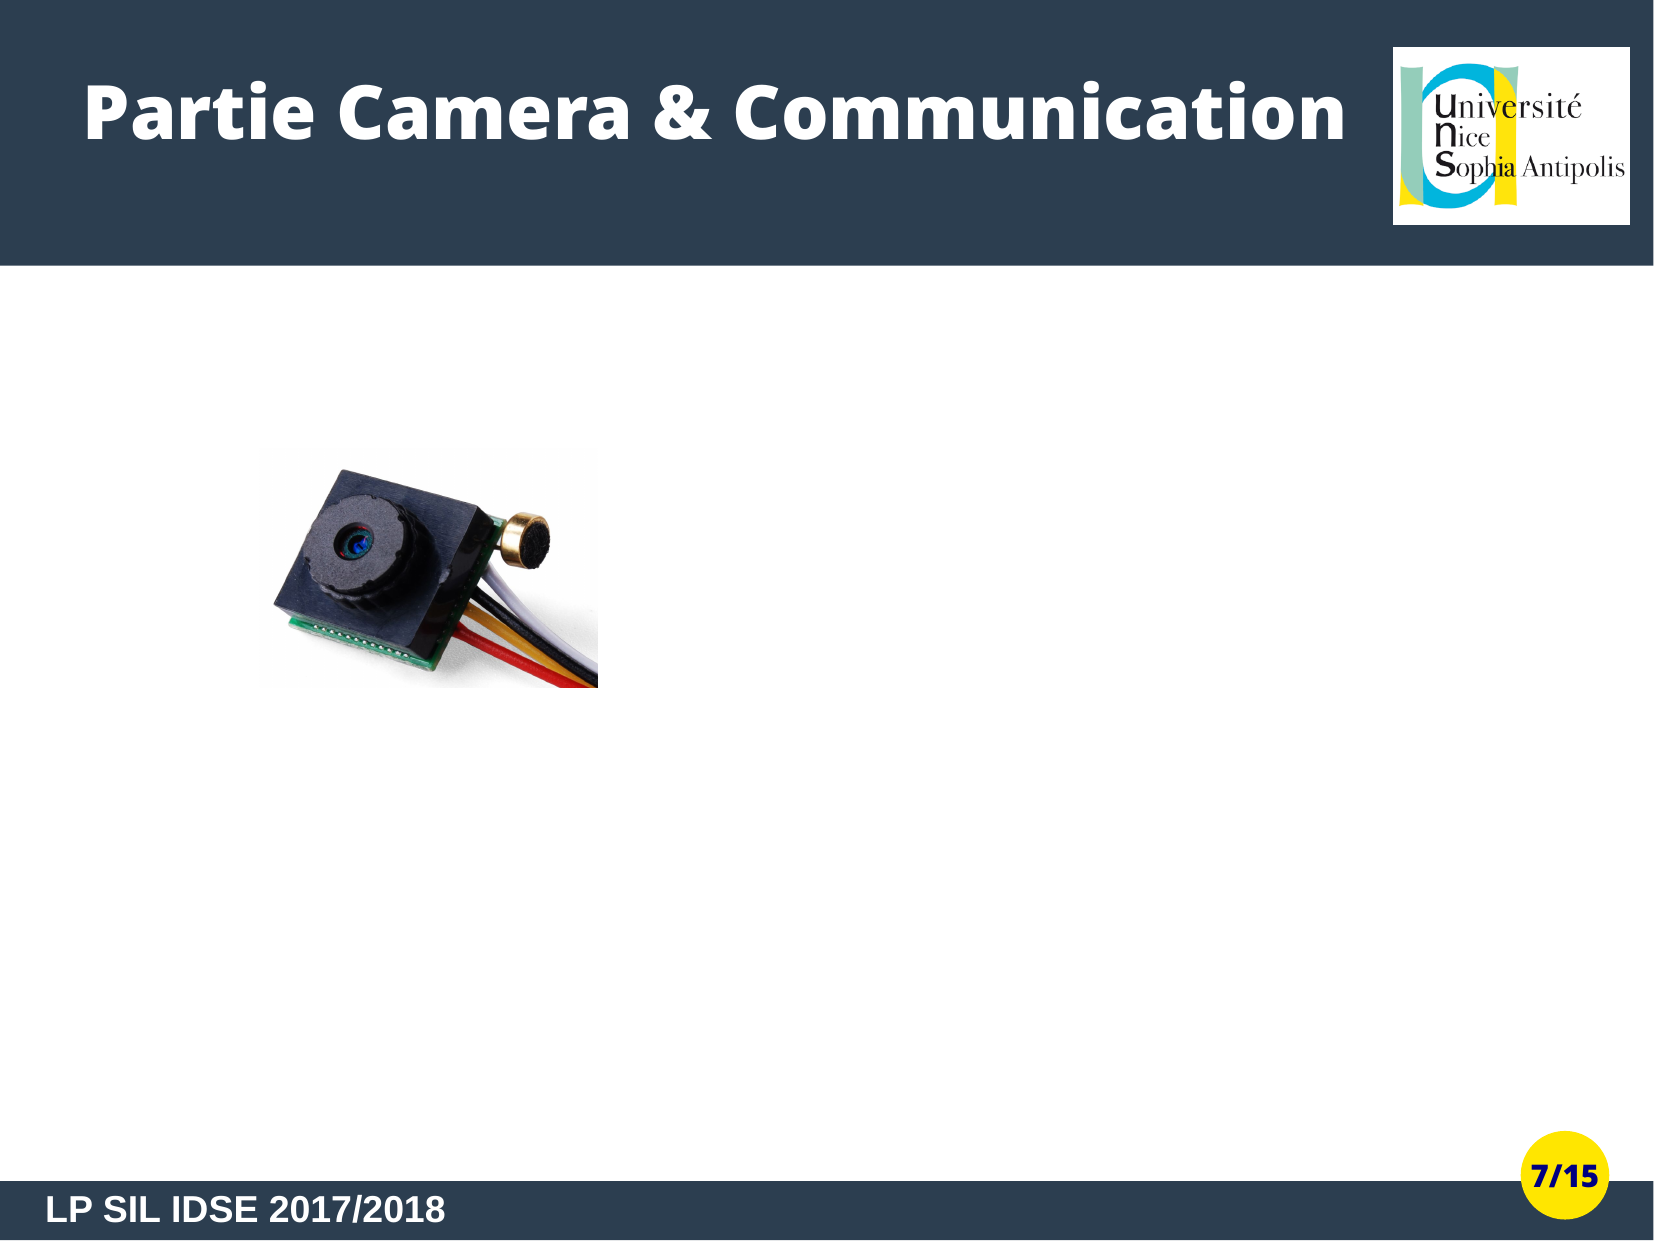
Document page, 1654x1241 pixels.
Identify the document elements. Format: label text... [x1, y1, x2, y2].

picture [259, 448, 598, 688]
title Partie Camera & Communication [82, 49, 1430, 172]
picture [1393, 47, 1630, 225]
